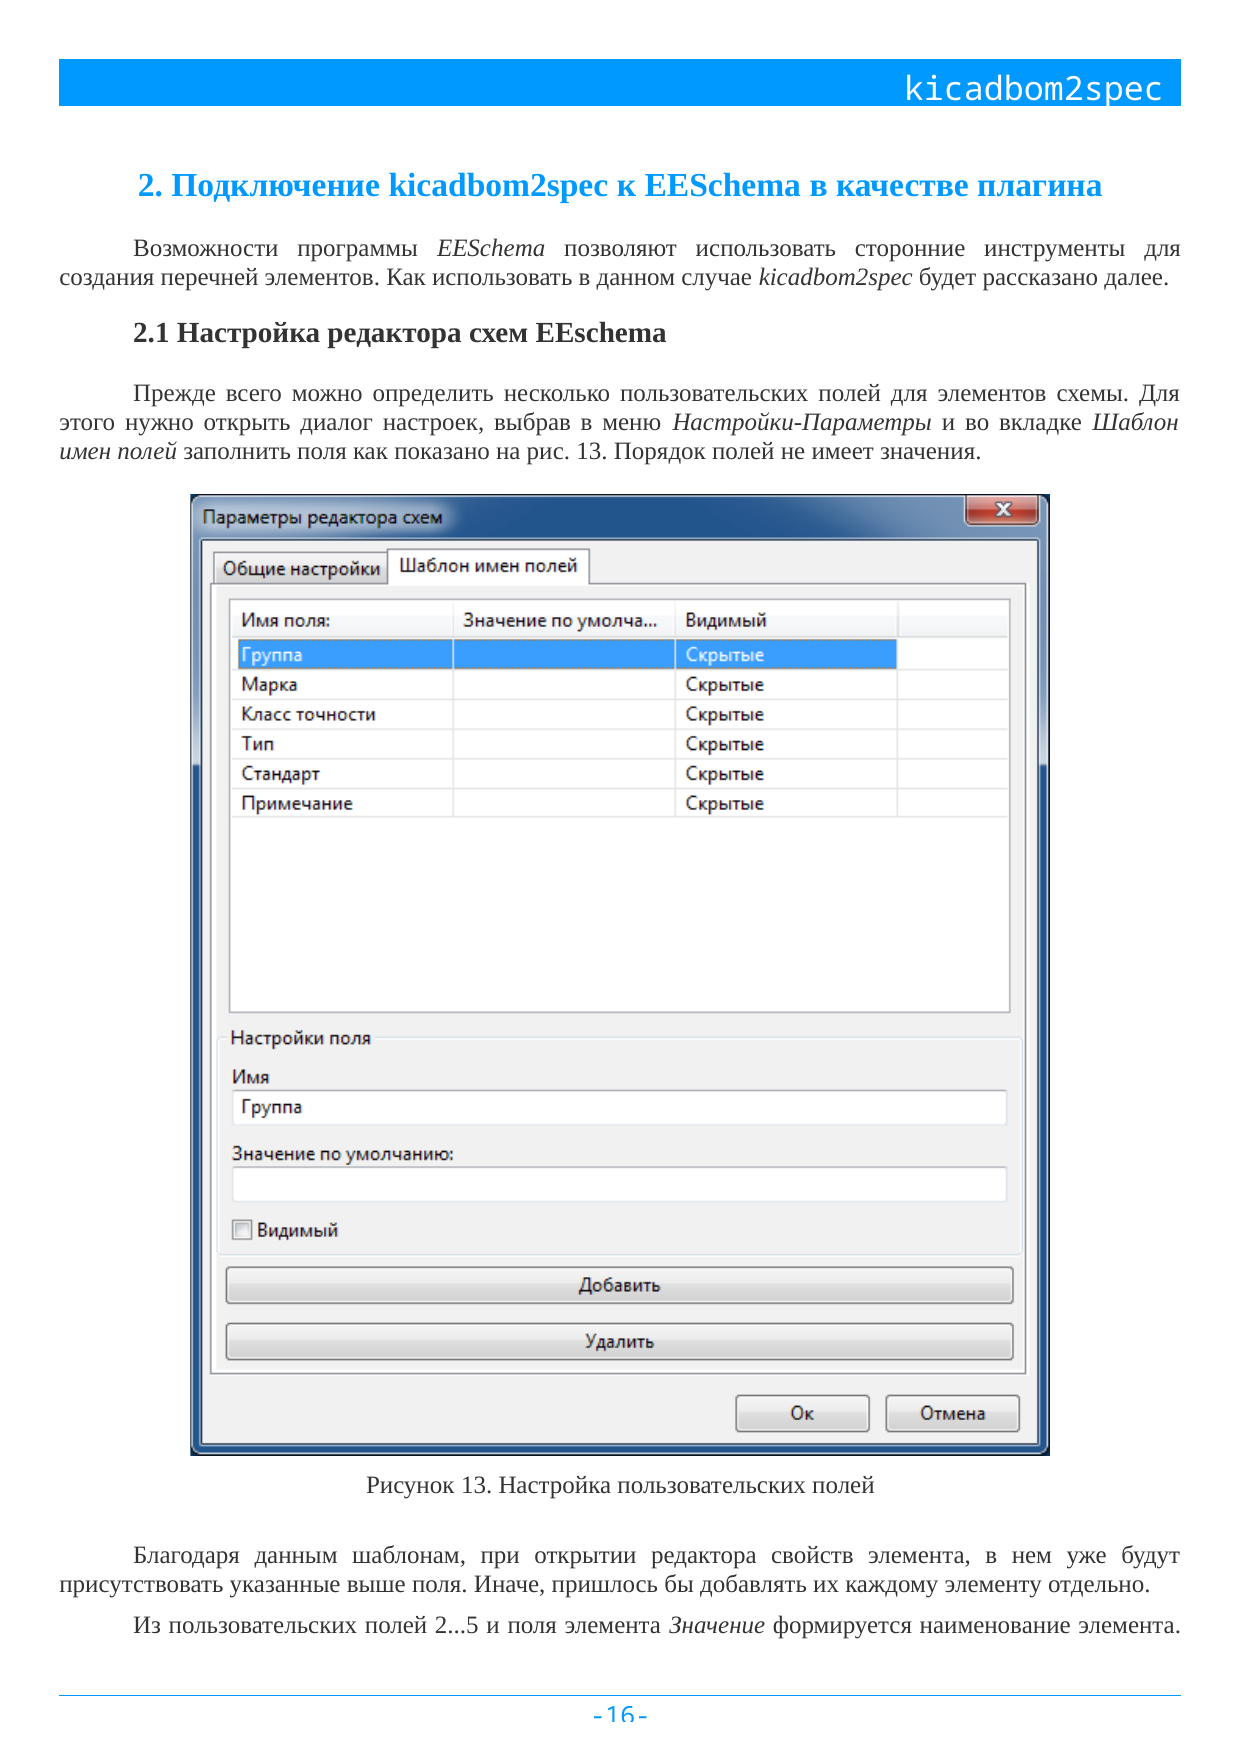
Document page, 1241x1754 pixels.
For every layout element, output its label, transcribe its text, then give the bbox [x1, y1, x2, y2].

text Благодаря данным шаблонам, при открытии редактора свойств элемента, в нем уже будут присутствовать указанные выше поля. Иначе, пришлось бы добавлять их каждому элементу отдельно. [59, 1540, 1181, 1598]
text Из пользовательских полей 2...5 и поля элемента Значение формируется наименование элемента. [59, 1610, 1181, 1639]
subtitle 2. Подключение kicadbom2spec к EESchema в качестве плагина [59, 165, 1181, 204]
subtitle 2.1 Настройка редактора схем EEschema [133, 315, 1181, 349]
text Прежде всего можно определить несколько пользовательских полей для элементов схемы. Для этого нужно открыть диалог настроек, выбрав в меню Настройки-Параметры и во вкладке Шаблон имен полей заполнить поля как показано на рис. 13. Порядок полей не имеет значения. [59, 378, 1181, 464]
picture [190, 494, 1050, 1456]
text Рисунок 13. Настройка пользовательских полей [148, 1456, 1093, 1499]
text Возможности программы EESchema позволяют использовать сторонние инструменты для создания перечней элементов. Как использовать в данном случае kicadbom2spec будет рассказано далее. [59, 233, 1181, 291]
